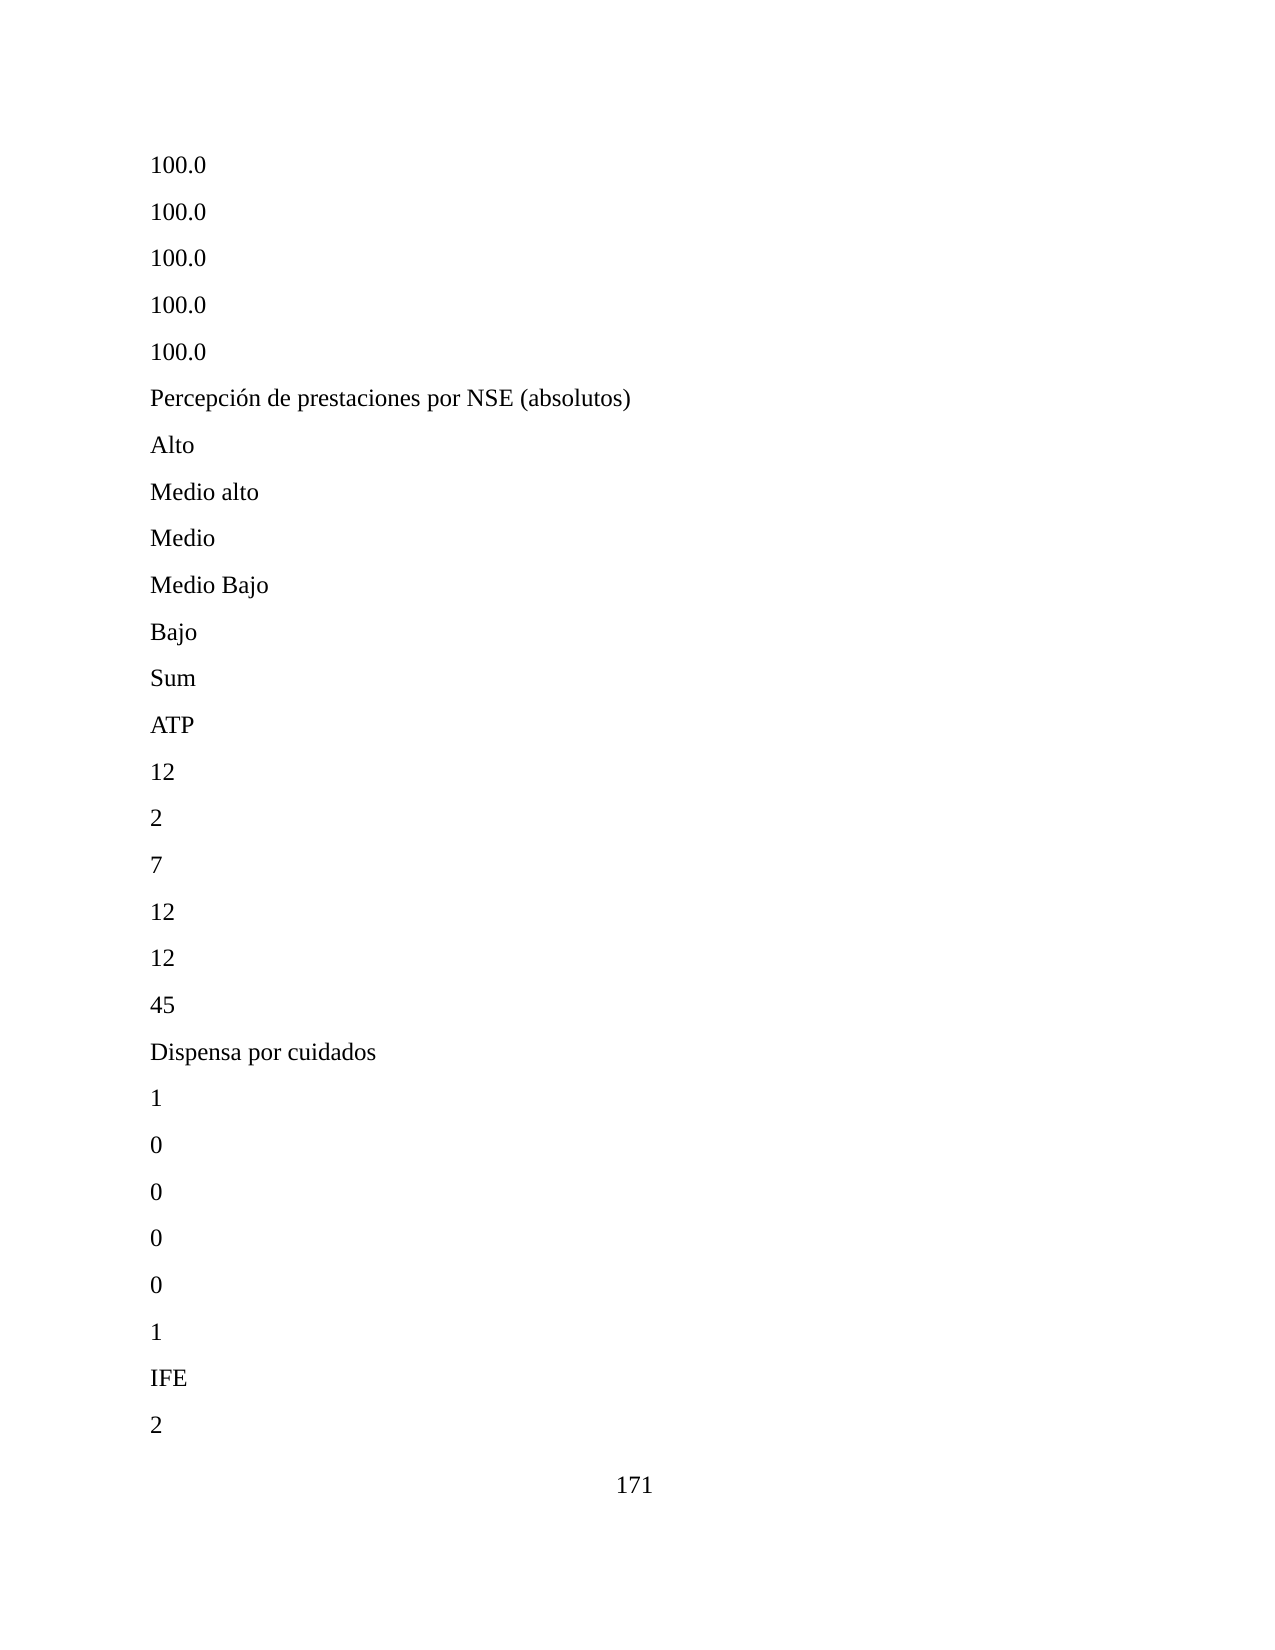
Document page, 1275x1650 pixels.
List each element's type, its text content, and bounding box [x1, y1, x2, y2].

text Percepción de prestaciones por NSE (absolutos) [150, 383, 1125, 412]
text Sum [150, 663, 1125, 692]
text 100.0 [150, 337, 1125, 365]
text 100.0 [150, 243, 1125, 272]
text 12 [150, 943, 1125, 972]
text 100.0 [150, 197, 1125, 225]
text 12 [150, 757, 1125, 785]
text 100.0 [150, 290, 1125, 319]
text Medio alto [150, 477, 1125, 505]
text 12 [150, 897, 1125, 925]
text Alto [150, 430, 1125, 459]
text 45 [150, 990, 1125, 1019]
text 1 [150, 1083, 1125, 1112]
text Bajo [150, 617, 1125, 645]
text 0 [150, 1270, 1125, 1299]
text ATP [150, 710, 1125, 739]
text IFE [150, 1363, 1125, 1392]
text Dispensa por cuidados [150, 1037, 1125, 1065]
text Medio Bajo [150, 570, 1125, 599]
text 7 [150, 850, 1125, 879]
text 0 [150, 1177, 1125, 1205]
text 1 [150, 1317, 1125, 1345]
text Medio [150, 523, 1125, 552]
text 0 [150, 1223, 1125, 1252]
text 2 [150, 803, 1125, 832]
text 0 [150, 1130, 1125, 1159]
text 100.0 [150, 150, 1125, 179]
text 2 [150, 1410, 1125, 1439]
